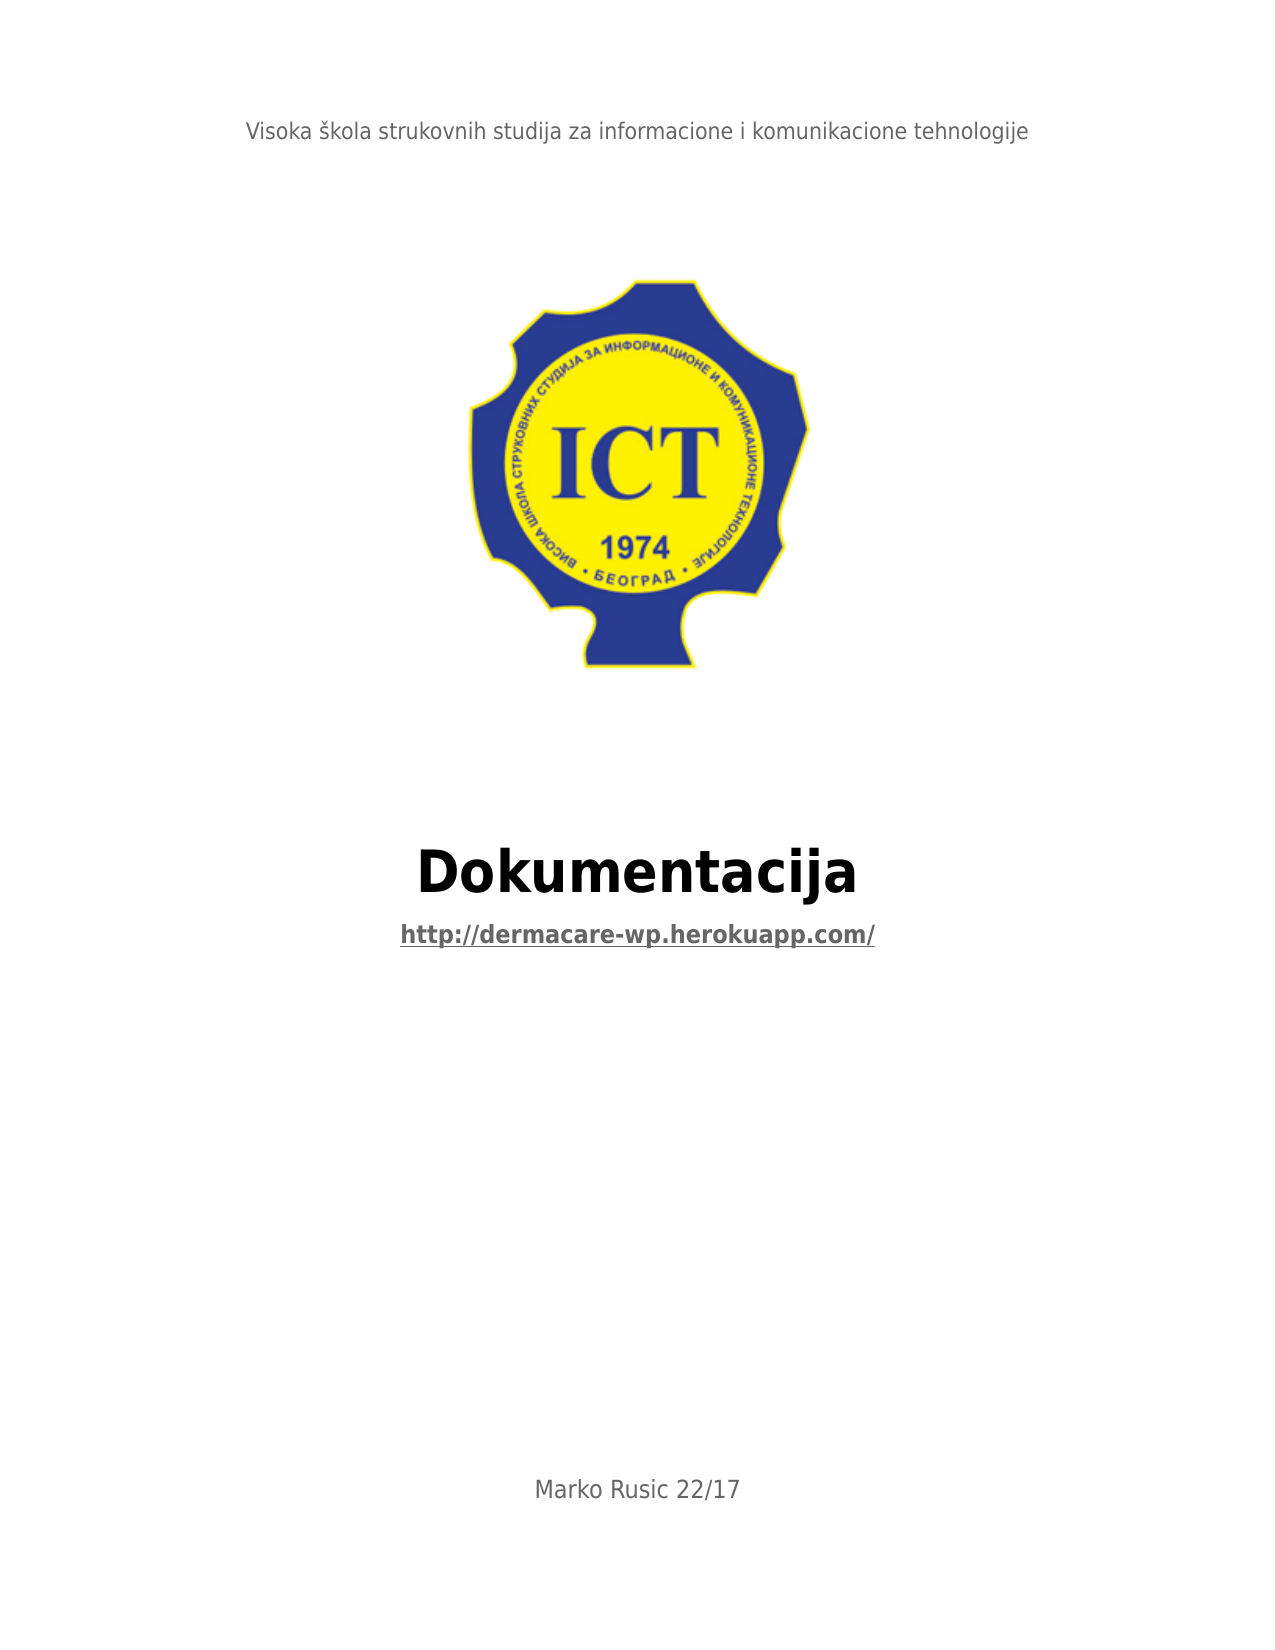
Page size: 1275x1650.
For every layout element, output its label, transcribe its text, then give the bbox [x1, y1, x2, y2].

text Dokumentacija [118, 838, 1157, 906]
text Marko Rusic 22/17 [118, 1475, 1157, 1504]
text Visoka škola strukovnih studija za informacione i komunikacione tehnologije [118, 118, 1157, 145]
text http://dermacare-wp.herokuapp.com/ [118, 921, 1157, 950]
picture [355, 191, 923, 759]
